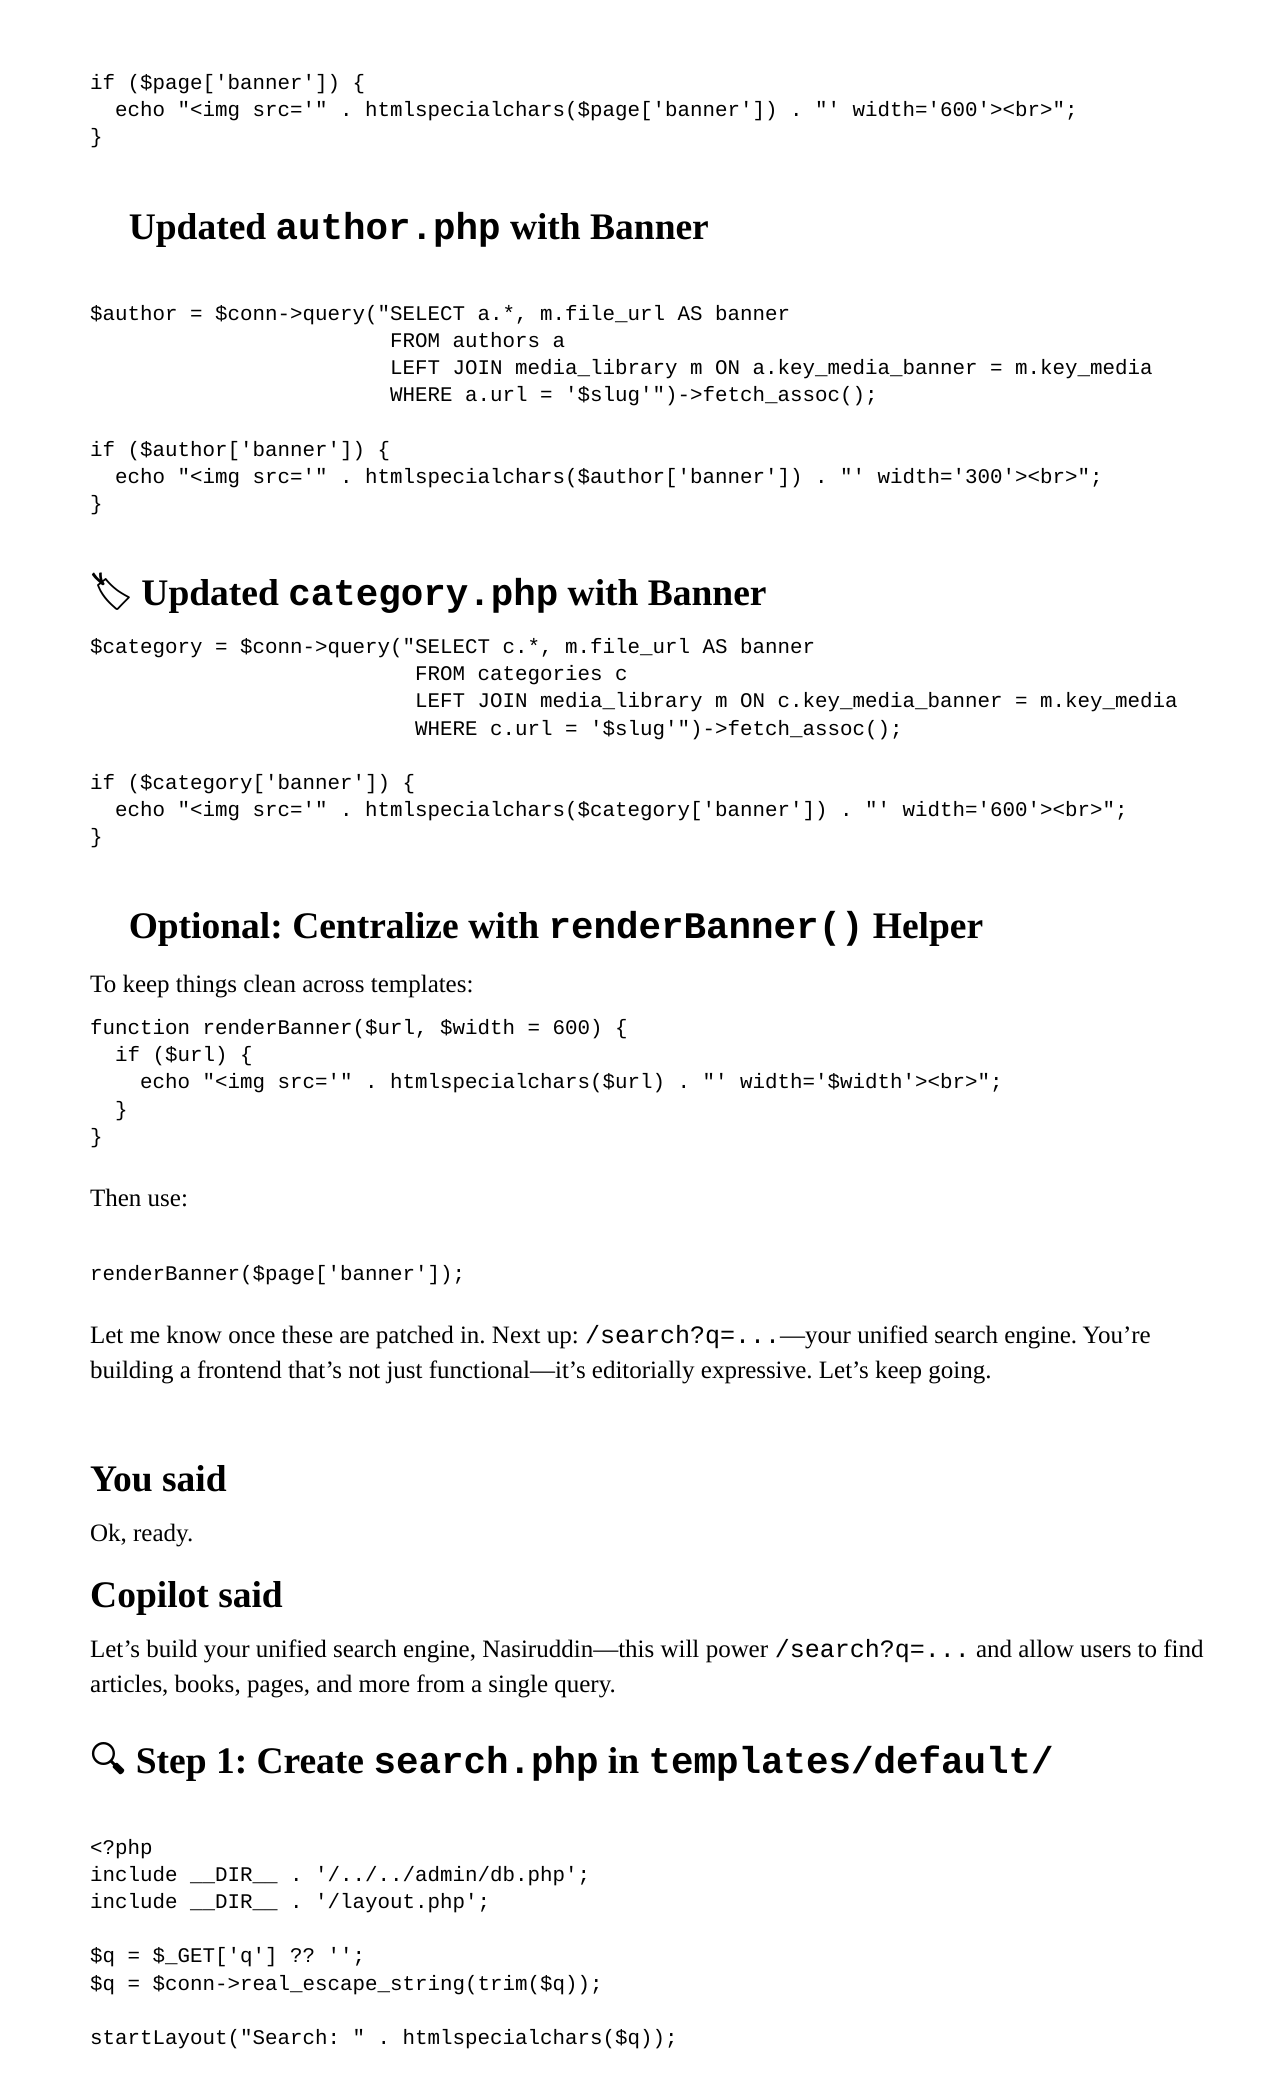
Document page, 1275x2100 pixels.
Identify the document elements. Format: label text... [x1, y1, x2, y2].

text } [90, 493, 1230, 517]
text function renderBanner($url, $width = 600) { [90, 1017, 1230, 1041]
subtitle Copilot said [90, 1572, 1230, 1616]
text if ($category['banner']) { [90, 772, 1230, 796]
text Let’s build your unified search engine, Nasiruddin—this will power /search?q=... and allow users to find articles, books, pages, and more from a single query. [90, 1634, 1230, 1698]
text } [90, 1099, 1230, 1122]
text } [90, 826, 1230, 850]
text <?php [90, 1837, 1230, 1860]
text echo "<img src='" . htmlspecialchars($category['banner']) . "' width='600'><br>"; [90, 799, 1230, 823]
text Ok, ready. [90, 1518, 1230, 1547]
text FROM authors a [90, 330, 1230, 353]
text FROM categories c [90, 663, 1230, 687]
text echo "<img src='" . htmlspecialchars($page['banner']) . "' width='600'><br>"; [90, 99, 1230, 123]
text LEFT JOIN media_library m ON c.key_media_banner = m.key_media [90, 691, 1230, 714]
text $q = $conn->real_escape_string(trim($q)); [90, 1973, 1230, 1996]
text Let me know once these are patched in. Next up: /search?q=...—your unified search engine. You’re building a frontend that’s not just functional—it’s editorially expressive. Let’s keep going. [90, 1320, 1230, 1384]
subtitle 👤 Updated author.php with Banner [90, 204, 1230, 250]
text } [90, 1126, 1230, 1149]
text Then use: [90, 1183, 1230, 1211]
subtitle 🧠 Optional: Centralize with renderBanner() Helper [90, 904, 1230, 950]
text WHERE c.url = '$slug'")->fetch_assoc(); [90, 718, 1230, 741]
text include __DIR__ . '/layout.php'; [90, 1891, 1230, 1915]
subtitle 🔍 Step 1: Create search.php in templates/default/ [90, 1738, 1230, 1784]
text if ($page['banner']) { [90, 72, 1230, 96]
text if ($url) { [90, 1044, 1230, 1068]
text $q = $_GET['q'] ?? ''; [90, 1945, 1230, 1969]
text renderBanner($page['banner']); [90, 1263, 1230, 1287]
text echo "<img src='" . htmlspecialchars($url) . "' width='$width'><br>"; [90, 1072, 1230, 1095]
text echo "<img src='" . htmlspecialchars($author['banner']) . "' width='300'><br>"; [90, 466, 1230, 489]
text To keep things clean across templates: [90, 969, 1230, 998]
text include __DIR__ . '/../../admin/db.php'; [90, 1864, 1230, 1887]
subtitle 🏷️ Updated category.php with Banner [90, 571, 1230, 617]
text } [90, 127, 1230, 150]
text if ($author['banner']) { [90, 439, 1230, 462]
text startLayout("Search: " . htmlspecialchars($q)); [90, 2027, 1230, 2051]
text $category = $conn->query("SELECT c.*, m.file_url AS banner [90, 636, 1230, 660]
text WHERE a.url = '$slug'")->fetch_assoc(); [90, 384, 1230, 408]
text LEFT JOIN media_library m ON a.key_media_banner = m.key_media [90, 357, 1230, 381]
text $author = $conn->query("SELECT a.*, m.file_url AS banner [90, 303, 1230, 326]
subtitle You said [90, 1456, 1230, 1499]
